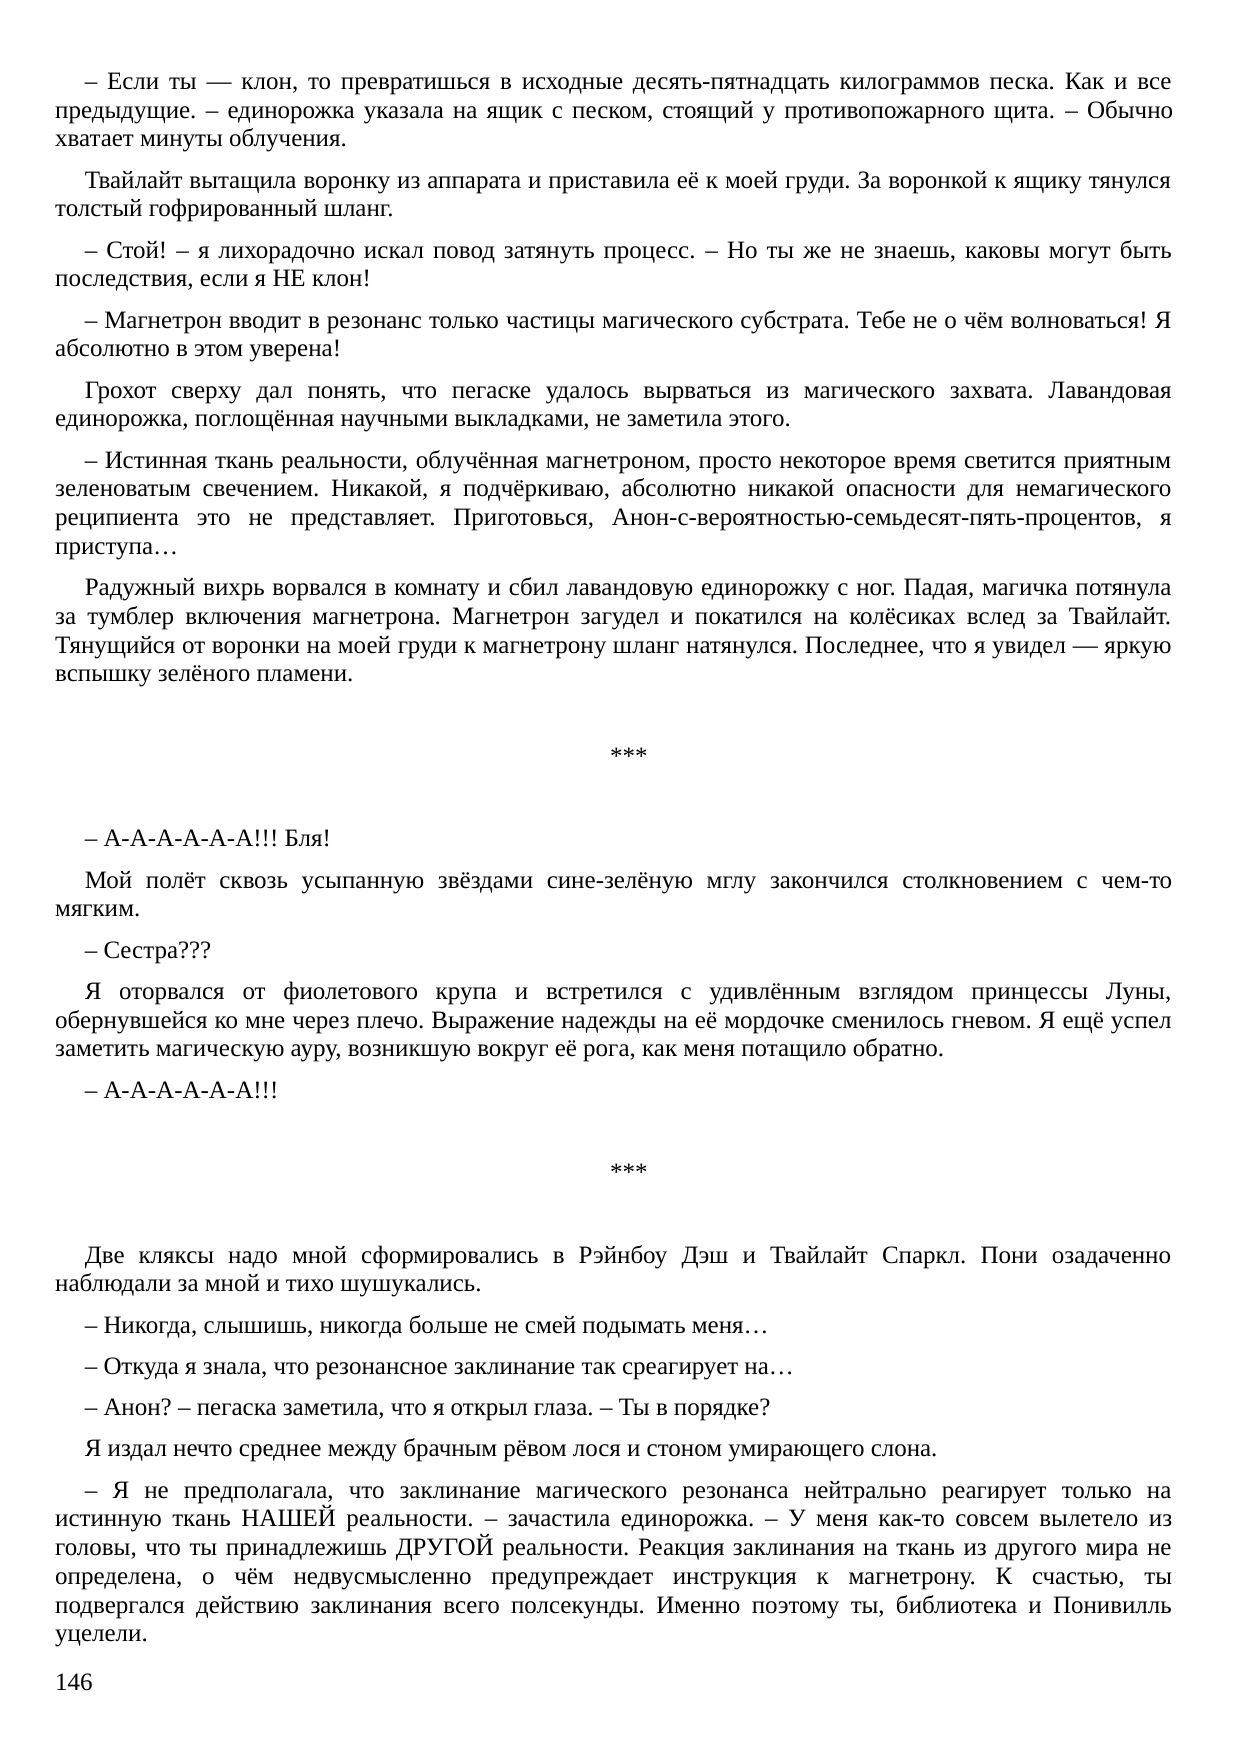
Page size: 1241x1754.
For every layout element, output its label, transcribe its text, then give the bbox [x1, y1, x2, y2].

text Я оторвался от фиолетового крупа и встретился с удивлённым взглядом принцессы Луны, обернувшейся ко мне через плечо. Выражение надежды на её мордочке сменилось гневом. Я ещё успел заметить магическую ауру, возникшую вокруг её рога, как меня потащило обратно. [55, 976, 1173, 1062]
text – Если ты — клон, то превратишься в исходные десять-пятнадцать килограммов песка. Как и все предыдущие. – единорожка указала на ящик с песком, стоящий у противопожарного щита. – Обычно хватает минуты облучения. [55, 66, 1173, 152]
text – Откуда я знала, что резонансное заклинание так среагирует на… [55, 1351, 1173, 1380]
text – Стой! – я лихорадочно искал повод затянуть процесс. – Но ты же не знаешь, каковы могут быть последствия, если я НЕ клон! [55, 235, 1173, 292]
text Грохот сверху дал понять, что пегаске удалось вырваться из магического захвата. Лавандовая единорожка, поглощённая научными выкладками, не заметила этого. [55, 375, 1173, 432]
text – Магнетрон вводит в резонанс только частицы магического субстрата. Тебе не о чём волноваться! Я абсолютно в этом уверена! [55, 305, 1173, 362]
text *** [55, 741, 1173, 770]
text – Сестра??? [55, 935, 1173, 963]
text – Истинная ткань реальности, облучённая магнетроном, просто некоторое время светится приятным зеленоватым свечением. Никакой, я подчёркиваю, абсолютно никакой опасности для немагического реципиента это не представляет. Приготовься, Анон-с-вероятностью-семьдесят-пять-процентов, я приступа… [55, 445, 1173, 560]
text *** [55, 1157, 1173, 1186]
text Мой полёт сквозь усыпанную звёздами сине-зелёную мглу закончился столкновением с чем-то мягким. [55, 865, 1173, 922]
text Радужный вихрь ворвался в комнату и сбил лавандовую единорожку с ног. Падая, магичка потянула за тумблер включения магнетрона. Магнетрон загудел и покатился на колёсиках вслед за Твайлайт. Тянущийся от воронки на моей груди к магнетрону шланг натянулся. Последнее, что я увидел — яркую вспышку зелёного пламени. [55, 572, 1173, 687]
text – Никогда, слышишь, никогда больше не смей подымать меня… [55, 1310, 1173, 1338]
text – А-А-А-А-А-А!!! [55, 1075, 1173, 1103]
text Две кляксы надо мной сформировались в Рэйнбоу Дэш и Твайлайт Спаркл. Пони озадаченно наблюдали за мной и тихо шушукались. [55, 1240, 1173, 1297]
text Твайлайт вытащила воронку из аппарата и приставила её к моей груди. За воронкой к ящику тянулся толстый гофрированный шланг. [55, 165, 1173, 222]
text – Анон? – пегаска заметила, что я открыл глаза. – Ты в порядке? [55, 1392, 1173, 1421]
text Я издал нечто среднее между брачным рёвом лося и стоном умирающего слона. [55, 1433, 1173, 1462]
text – Я не предполагала, что заклинание магического резонанса нейтрально реагирует только на истинную ткань НАШЕЙ реальности. – зачастила единорожка. – У меня как-то совсем вылетело из головы, что ты принадлежишь ДРУГОЙ реальности. Реакция заклинания на ткань из другого мира не определена, о чём недвусмысленно предупреждает инструкция к магнетрону. К счастью, ты подвергался действию заклинания всего полсекунды. Именно поэтому ты, библиотека и Понивилль уцелели. [55, 1475, 1173, 1647]
text – А-А-А-А-А-А!!! Бля! [55, 823, 1173, 852]
